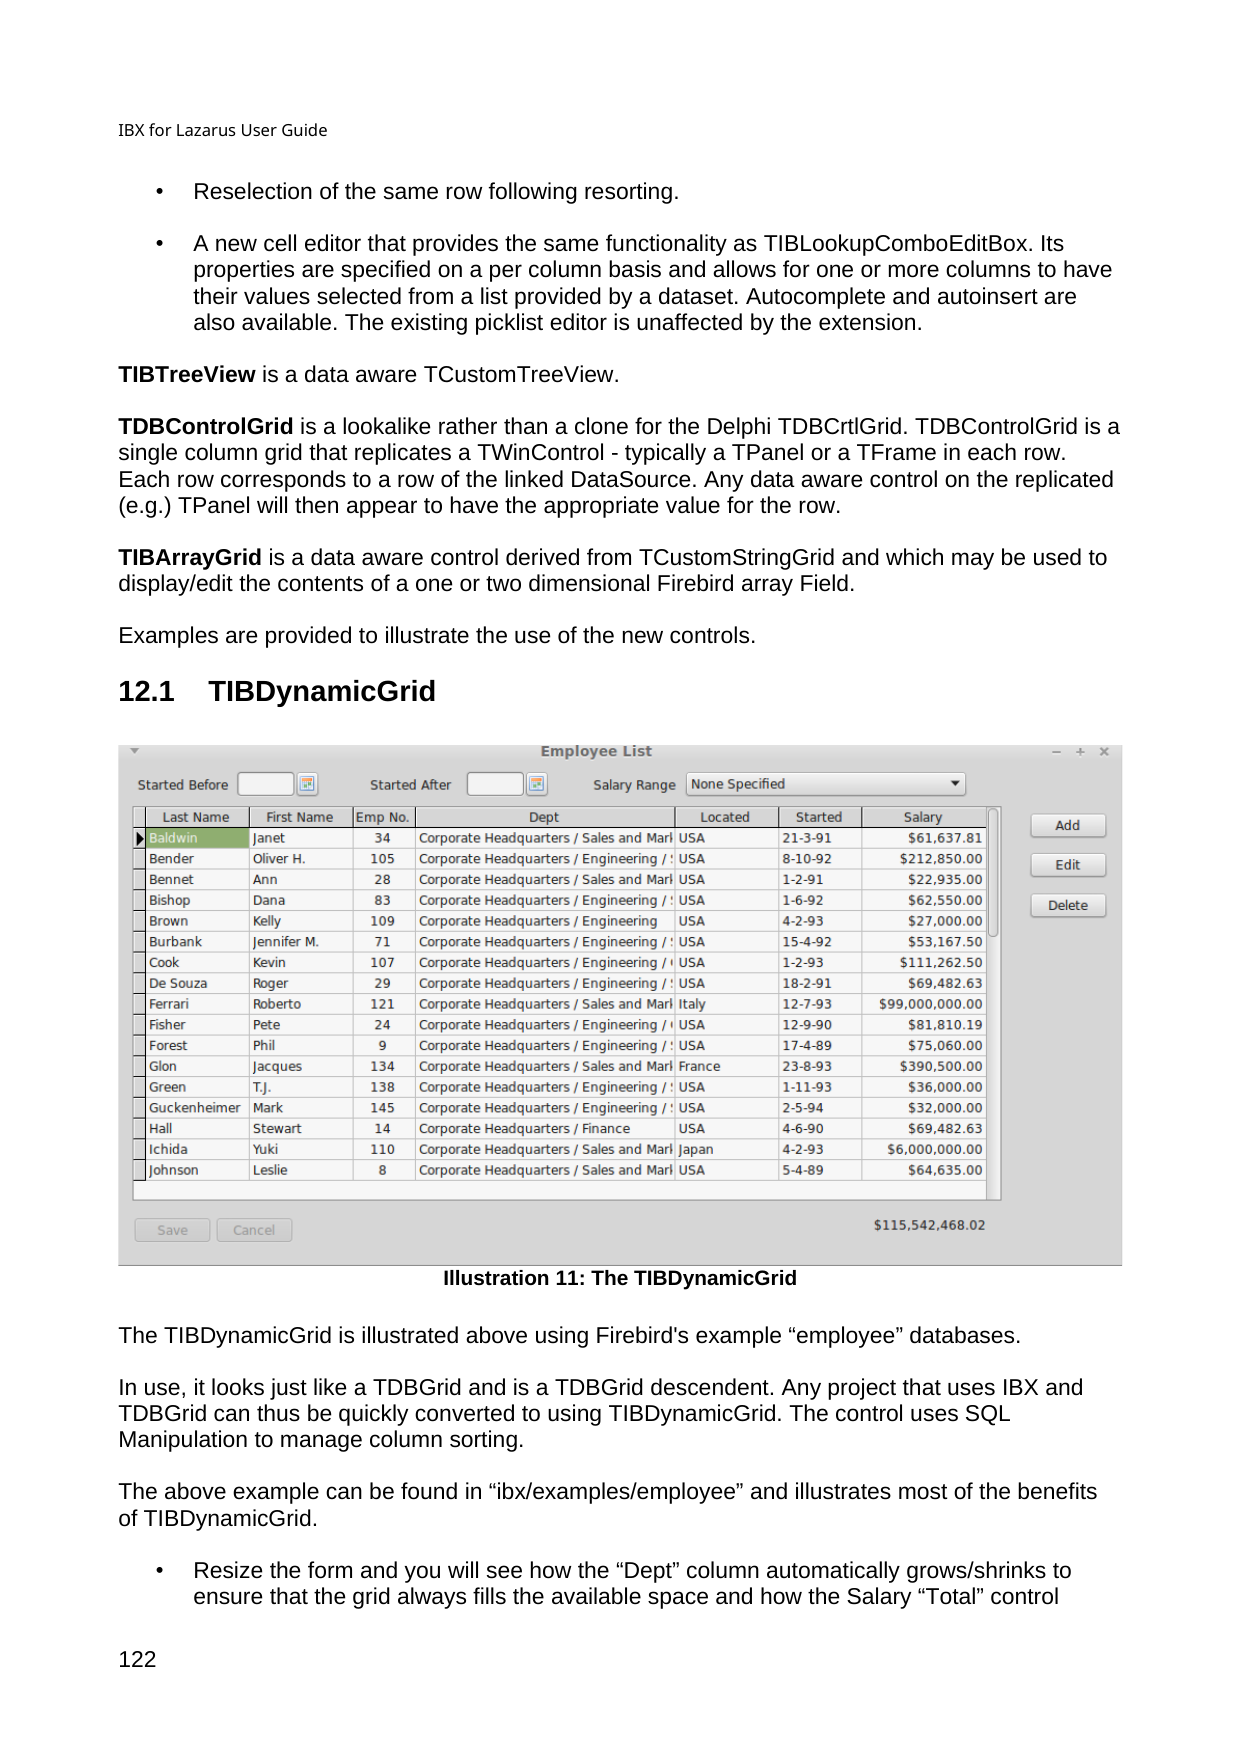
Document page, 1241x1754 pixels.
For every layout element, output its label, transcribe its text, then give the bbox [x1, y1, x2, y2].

list Reselection of the same row following resorting. [156, 178, 1122, 204]
text The above example can be found in “ibx/examples/employee” and illustrates most of the benefits of TIBDynamicGrid. [118, 1478, 1122, 1531]
text In use, it looks just like a TDBGrid and is a TDBGrid descendent. Any project that uses IBX and TDBGrid can thus be quickly converted to using TIBDynamicGrid. The control uses SQL Manipulation to manage column sorting. [118, 1374, 1122, 1453]
text The TIBDynamicGrid is illustrated above using Firebird's example “employee” databases. [118, 1290, 1122, 1348]
picture [118, 745, 1123, 1266]
list A new cell editor that provides the same functionality as TIBLookupComboEditBox. Its properties are specified on a per column basis and allows for one or more columns to have their values selected from a list provided by a dataset. Autocomplete and autoinsert are also available. The existing picklist editor is unaffected by the extension. [156, 230, 1122, 335]
text TIBArrayGrid is a data aware control derived from TCustomStringGrid and which may be used to display/edit the contents of a one or two dimensional Firebird array Field. [118, 544, 1122, 596]
subtitle TIBDynamicGrid [118, 674, 1122, 707]
text TIBTreeView is a data aware TCustomTreeView. [118, 361, 1122, 387]
text Illustration 11: The TIBDynamicGrid [118, 1266, 1122, 1290]
text Examples are provided to illustrate the use of the new controls. [118, 622, 1122, 648]
text TDBControlGrid is a lookalike rather than a clone for the Delphi TDBCrtlGrid. TDBControlGrid is a single column grid that replicates a TWinControl - typically a TPanel or a TFrame in each row. Each row corresponds to a row of the linked DataSource. Any data aware control on the replicated (e.g.) TPanel will then appear to have the appropriate value for the row. [118, 413, 1122, 518]
text [118, 733, 1122, 745]
list Resize the form and you will see how the “Dept” column automatically grows/shrinks to ensure that the grid always fills the available space and how the Salary “Total” control [156, 1557, 1122, 1609]
